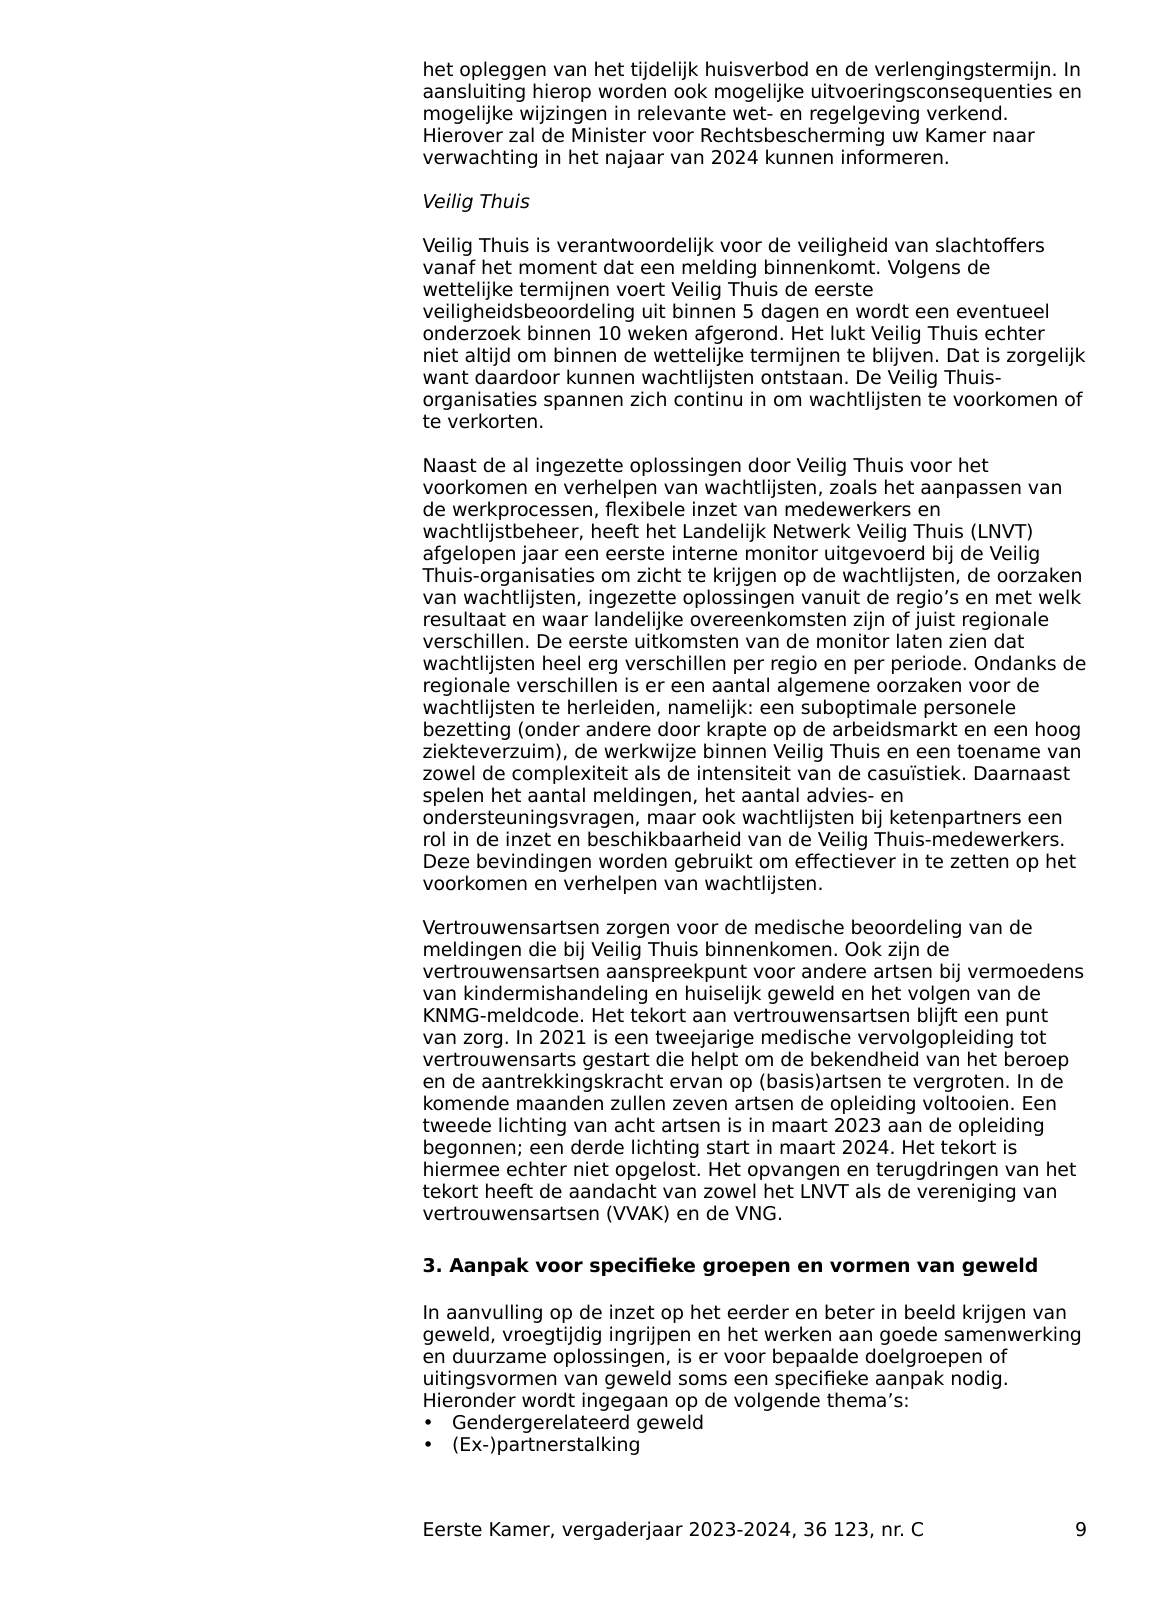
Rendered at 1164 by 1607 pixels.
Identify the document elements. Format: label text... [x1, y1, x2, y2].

text Naast de al ingezette oplossingen door Veilig Thuis voor het voorkomen en verhelpen van wachtlijsten, zoals het aanpassen van de werkprocessen, flexibele inzet van medewerkers en wachtlijstbeheer, heeft het Landelijk Netwerk Veilig Thuis (LNVT) afgelopen jaar een eerste interne monitor uitgevoerd bij de Veilig Thuis-organisaties om zicht te krijgen op de wachtlijsten, de oorzaken van wachtlijsten, ingezette oplossingen vanuit de regio’s en met welk resultaat en waar landelijke overeenkomsten zijn of juist regionale verschillen. De eerste uitkomsten van de monitor laten zien dat wachtlijsten heel erg verschillen per regio en per periode. Ondanks de regionale verschillen is er een aantal algemene oorzaken voor de wachtlijsten te herleiden, namelijk: een suboptimale personele bezetting (onder andere door krapte op de arbeidsmarkt en een hoog ziekteverzuim), de werkwijze binnen Veilig Thuis en een toename van zowel de complexiteit als de intensiteit van de casuïstiek. Daarnaast spelen het aantal meldingen, het aantal advies- en ondersteuningsvragen, maar ook wachtlijsten bij ketenpartners een rol in de inzet en beschikbaarheid van de Veilig Thuis-medewerkers. Deze bevindingen worden gebruikt om effectiever in te zetten op het voorkomen en verhelpen van wachtlijsten. [422, 455, 1087, 895]
text In aanvulling op de inzet op het eerder en beter in beeld krijgen van geweld, vroegtijdig ingrijpen en het werken aan goede samenwerking en duurzame oplossingen, is er voor bepaalde doelgroepen of uitingsvormen van geweld soms een specifieke aanpak nodig. Hieronder wordt ingegaan op de volgende thema’s: [422, 1302, 1087, 1412]
text Veilig Thuis is verantwoordelijk voor de veiligheid van slachtoffers vanaf het moment dat een melding binnenkomt. Volgens de wettelijke termijnen voert Veilig Thuis de eerste veiligheidsbeoordeling uit binnen 5 dagen en wordt een eventueel onderzoek binnen 10 weken afgerond. Het lukt Veilig Thuis echter niet altijd om binnen de wettelijke termijnen te blijven. Dat is zorgelijk want daardoor kunnen wachtlijsten ontstaan. De Veilig Thuis-organisaties spannen zich continu in om wachtlijsten te voorkomen of te verkorten. [422, 235, 1087, 433]
subtitle 3. Aanpak voor specifieke groepen en vormen van geweld [422, 1255, 1087, 1277]
text • (Ex-)partnerstalking [422, 1434, 1087, 1456]
text het opleggen van het tijdelijk huisverbod en de verlengingstermijn. In aansluiting hierop worden ook mogelijke uitvoeringsconsequenties en mogelijke wijzingen in relevante wet- en regelgeving verkend. Hierover zal de Minister voor Rechtsbescherming uw Kamer naar verwachting in het najaar van 2024 kunnen informeren. [422, 59, 1087, 169]
text Vertrouwensartsen zorgen voor de medische beoordeling van de meldingen die bij Veilig Thuis binnenkomen. Ook zijn de vertrouwensartsen aanspreekpunt voor andere artsen bij vermoedens van kindermishandeling en huiselijk geweld en het volgen van de KNMG-meldcode. Het tekort aan vertrouwensartsen blijft een punt van zorg. In 2021 is een tweejarige medische vervolgopleiding tot vertrouwensarts gestart die helpt om de bekendheid van het beroep en de aantrekkingskracht ervan op (basis)artsen te vergroten. In de komende maanden zullen zeven artsen de opleiding voltooien. Een tweede lichting van acht artsen is in maart 2023 aan de opleiding begonnen; een derde lichting start in maart 2024. Het tekort is hiermee echter niet opgelost. Het opvangen en terugdringen van het tekort heeft de aandacht van zowel het LNVT als de vereniging van vertrouwensartsen (VVAK) en de VNG. [422, 917, 1087, 1225]
subtitle Veilig Thuis [422, 191, 1087, 213]
text • Gendergerelateerd geweld [422, 1412, 1087, 1434]
